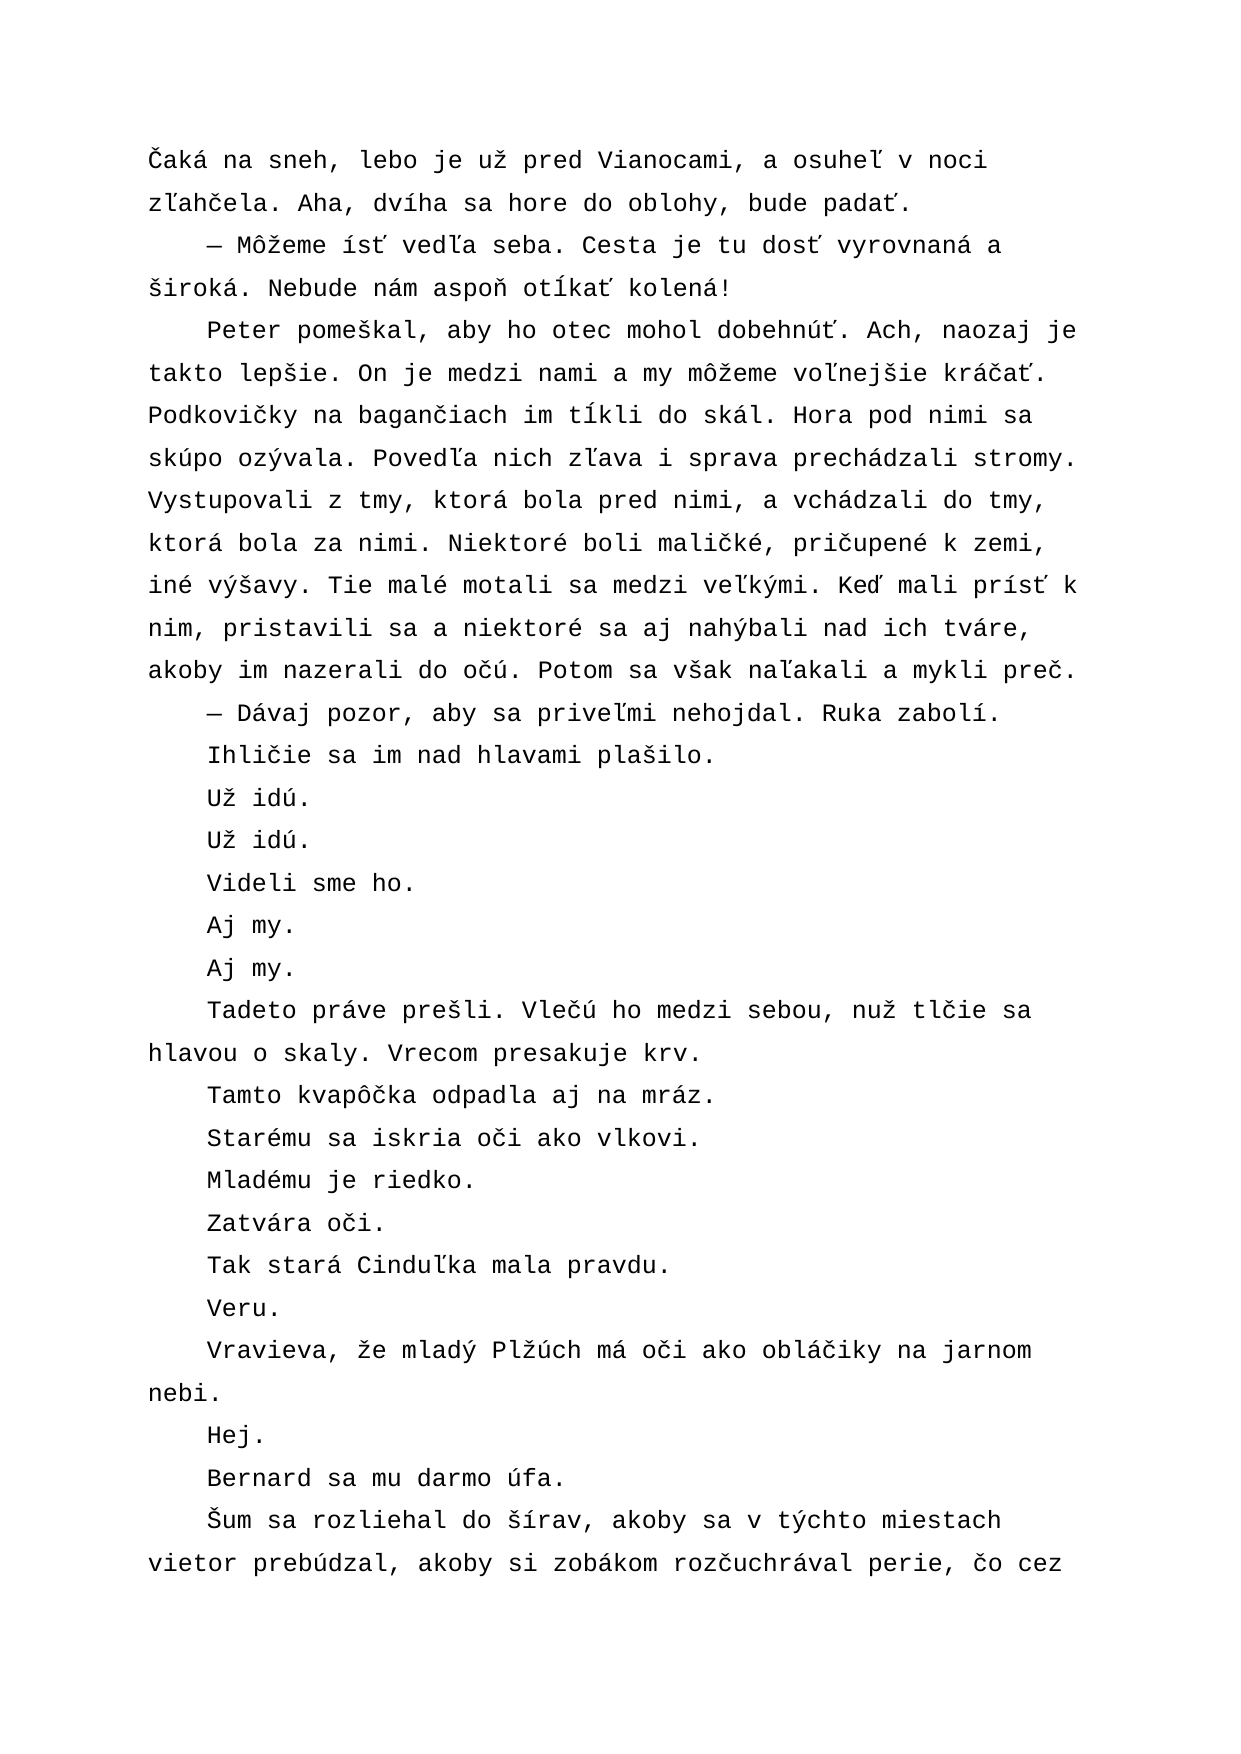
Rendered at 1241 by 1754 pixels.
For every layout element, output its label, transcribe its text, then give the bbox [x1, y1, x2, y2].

text Peter pomeškal, aby ho otec mohol dobehnúť. Ach, naozaj je takto lepšie. On je medzi nami a my môžeme voľnejšie kráčať. Podkovičky na bagančiach im tĺkli do skál. Hora pod nimi sa skúpo ozývala. Povedľa nich zľava i sprava prechádzali stromy. Vystupovali z tmy, ktorá bola pred nimi, a vchádzali do tmy, ktorá bola za nimi. Niektoré boli maličké, pričupené k zemi, iné výšavy. Tie malé motali sa medzi veľkými. Keď mali prísť k nim, pristavili sa a niektoré sa aj nahýbali nad ich tváre, akoby im nazerali do očú. Potom sa však naľakali a mykli preč. [148, 318, 1092, 686]
text Už idú. [148, 828, 1092, 856]
text Hej. [148, 1423, 1092, 1451]
text Už idú. [148, 785, 1092, 813]
text — Môžeme ísť vedľa seba. Cesta je tu dosť vyrovnaná a široká. Nebude nám aspoň otĺkať kolená! [148, 233, 1092, 303]
text Veru. [148, 1295, 1092, 1323]
text — Dávaj pozor, aby sa priveľmi nehojdal. Ruka zabolí. [148, 700, 1092, 728]
text Tadeto práve prešli. Vlečú ho medzi sebou, nuž tlčie sa hlavou o skaly. Vrecom presakuje krv. [148, 998, 1092, 1068]
text Vravieva, že mladý Plžúch má oči ako obláčiky na jarnom nebi. [148, 1338, 1092, 1408]
text Aj my. [148, 913, 1092, 941]
text Tak stará Cinduľka mala pravdu. [148, 1253, 1092, 1281]
text Tamto kvapôčka odpadla aj na mráz. [148, 1083, 1092, 1111]
text Šum sa rozliehal do šírav, akoby sa v týchto miestach vietor prebúdzal, akoby si zobákom rozčuchrával perie, čo cez [148, 1508, 1092, 1578]
text Videli sme ho. [148, 870, 1092, 898]
text Bernard sa mu darmo úfa. [148, 1465, 1092, 1493]
text Aj my. [148, 955, 1092, 983]
text Zatvára oči. [148, 1210, 1092, 1238]
text Ihličie sa im nad hlavami plašilo. [148, 743, 1092, 771]
text Starému sa iskria oči ako vlkovi. [148, 1125, 1092, 1153]
text Mladému je riedko. [148, 1168, 1092, 1196]
text Čaká na sneh, lebo je už pred Vianocami, a osuheľ v noci zľahčela. Aha, dvíha sa hore do oblohy, bude padať. [148, 148, 1092, 218]
